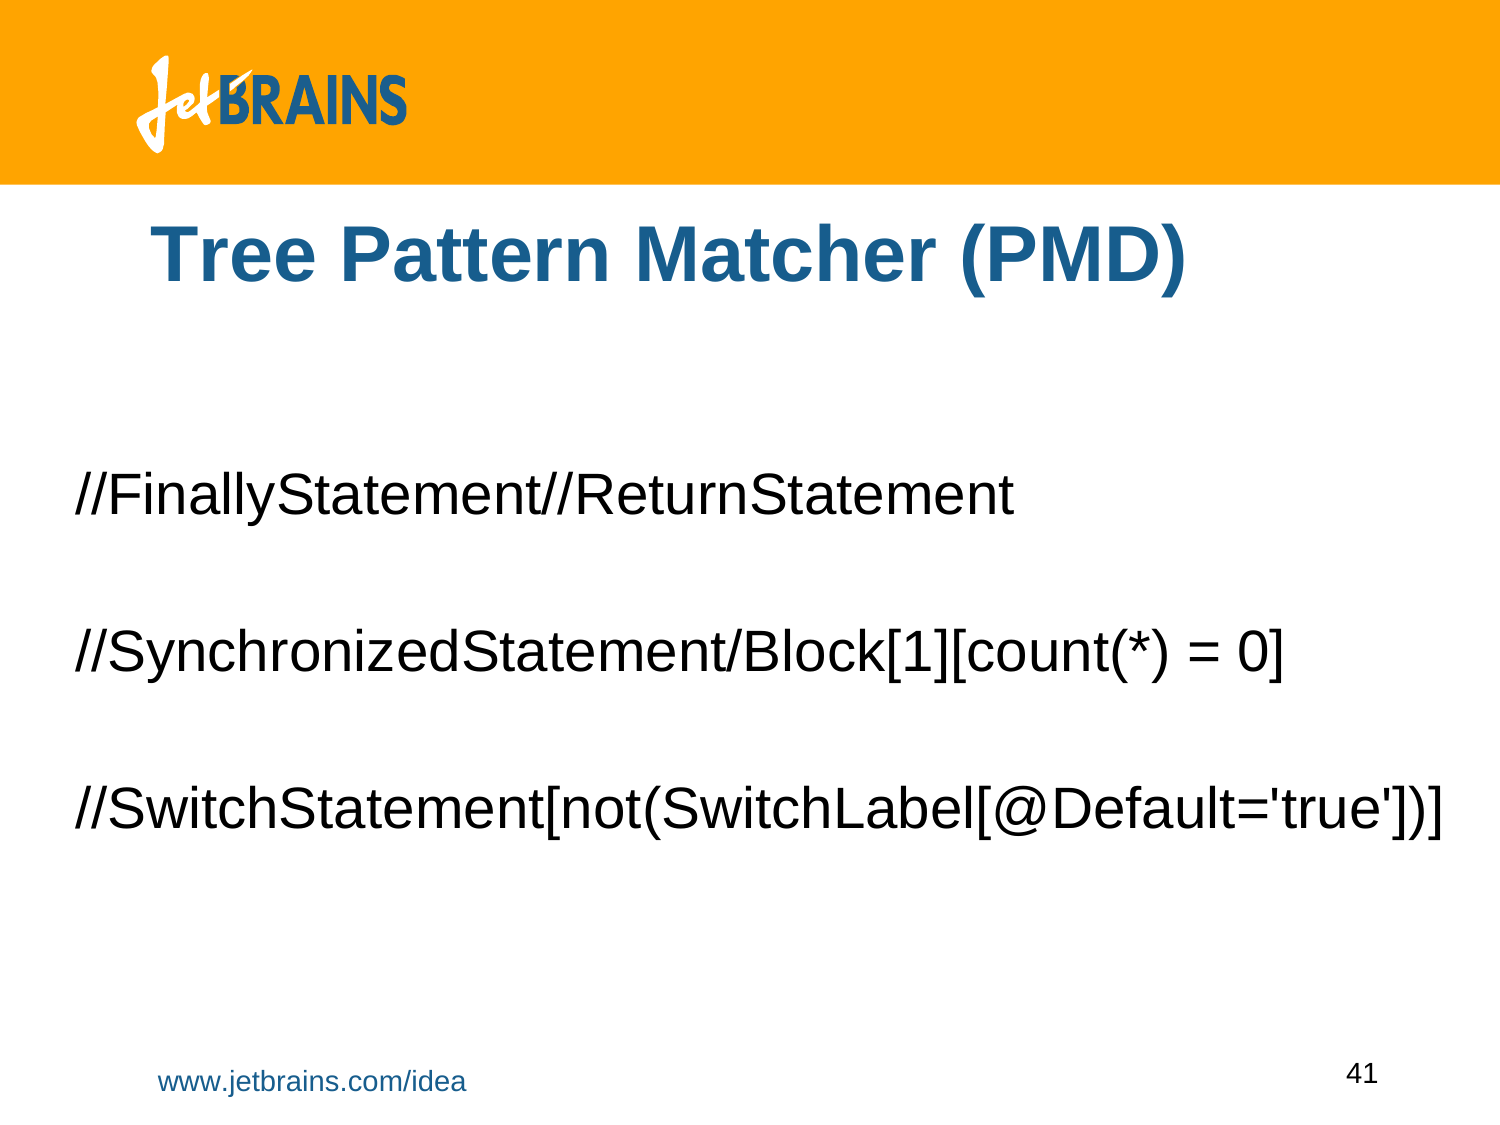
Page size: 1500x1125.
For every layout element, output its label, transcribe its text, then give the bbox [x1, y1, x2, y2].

title Tree Pattern Matcher (PMD) [135, 194, 1377, 305]
subtitle //FinallyStatement//ReturnStatement //SynchronizedStatement/Block[1][count(*) = 0] //SwitchStatement[not(SwitchLabel[@Default='true'])] [75, 326, 1500, 979]
